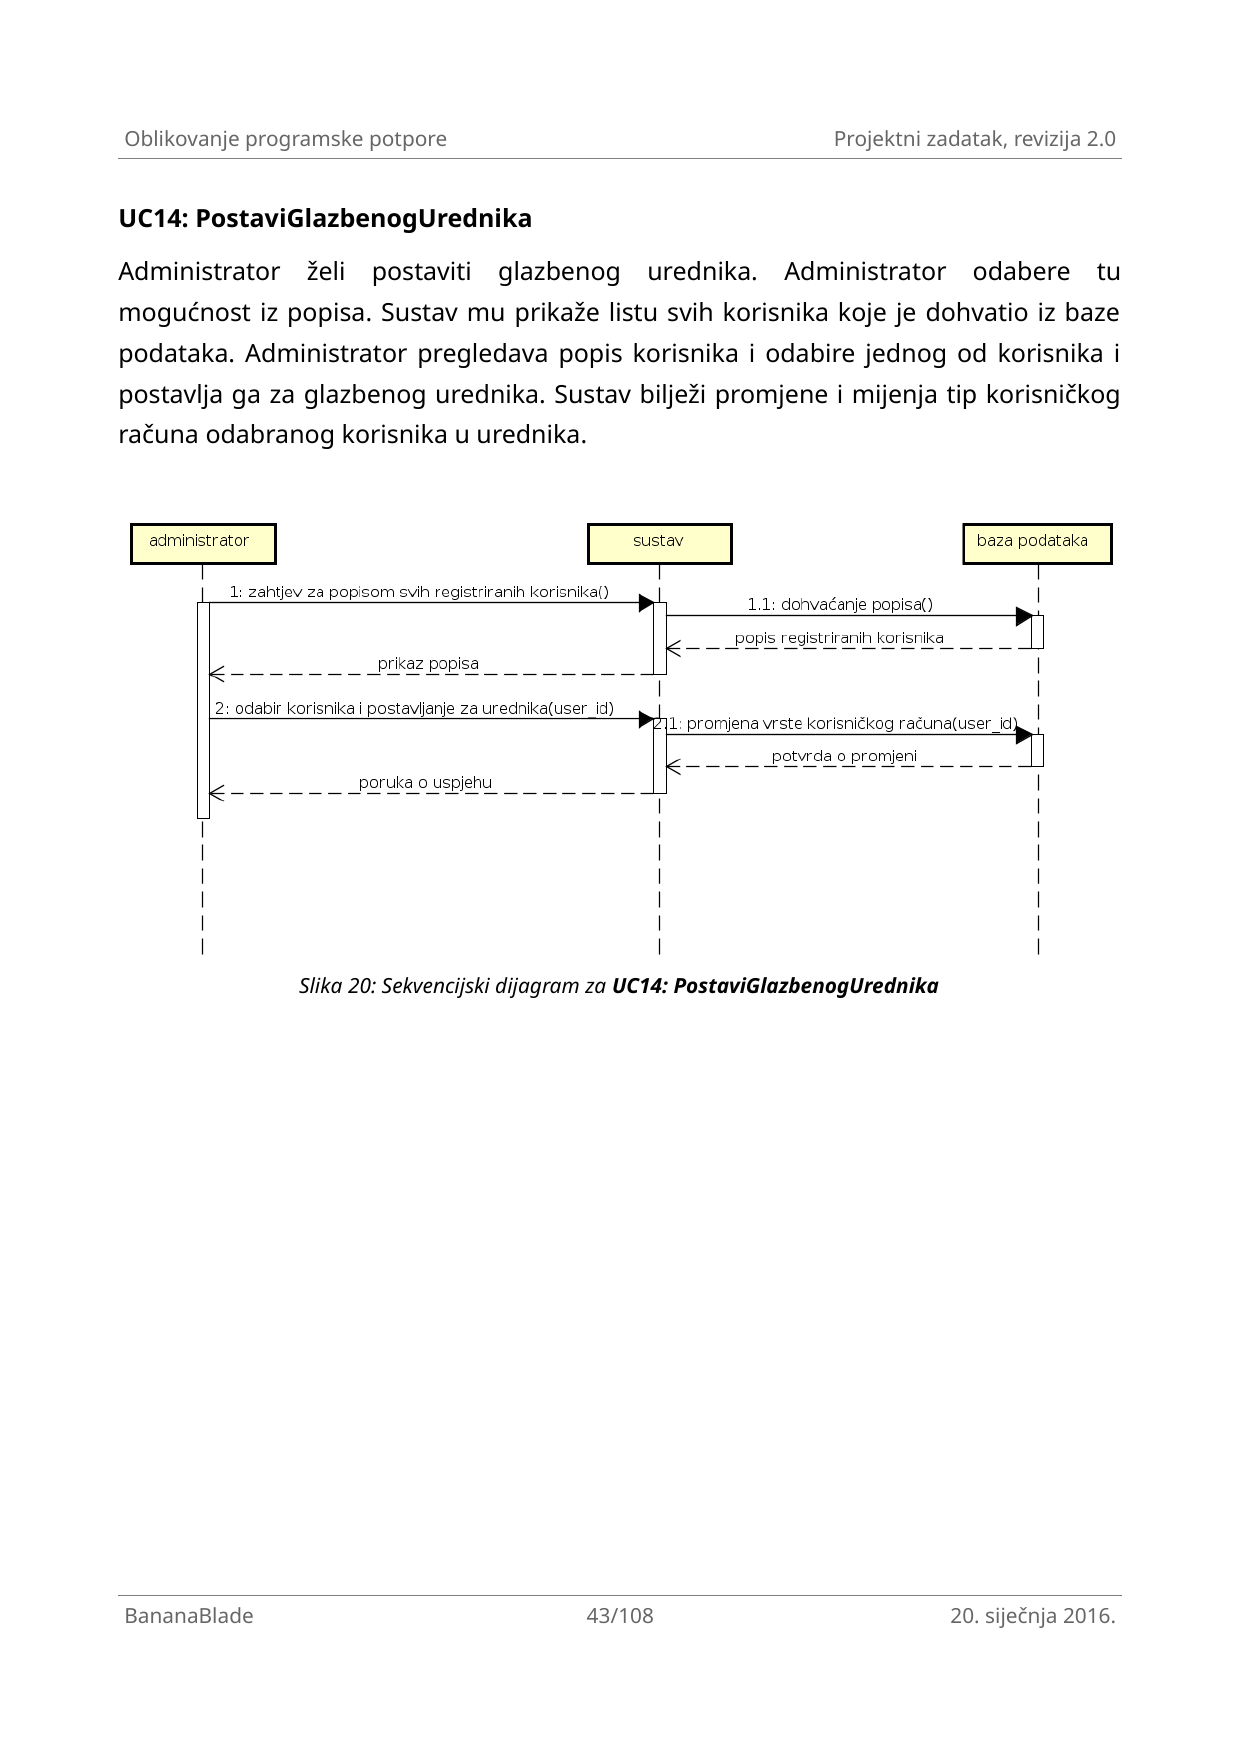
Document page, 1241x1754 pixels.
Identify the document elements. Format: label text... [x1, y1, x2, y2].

text Administrator želi postaviti glazbenog urednika. Administrator odabere tu mogućnost iz popisa. Sustav mu prikaže listu svih korisnika koje je dohvatio iz baze podataka. Administrator pregledava popis korisnika i odabire jednog od korisnika i postavlja ga za glazbenog urednika. Sustav bilježi promjene i mijenja tip korisničkog računa odabranog korisnika u urednika. [118, 254, 1122, 451]
subtitle UC14: PostaviGlazbenogUrednika [118, 201, 1122, 234]
picture [118, 511, 1123, 966]
text Slika 20: Sekvencijski dijagram za UC14: PostaviGlazbenogUrednika [118, 966, 1122, 999]
